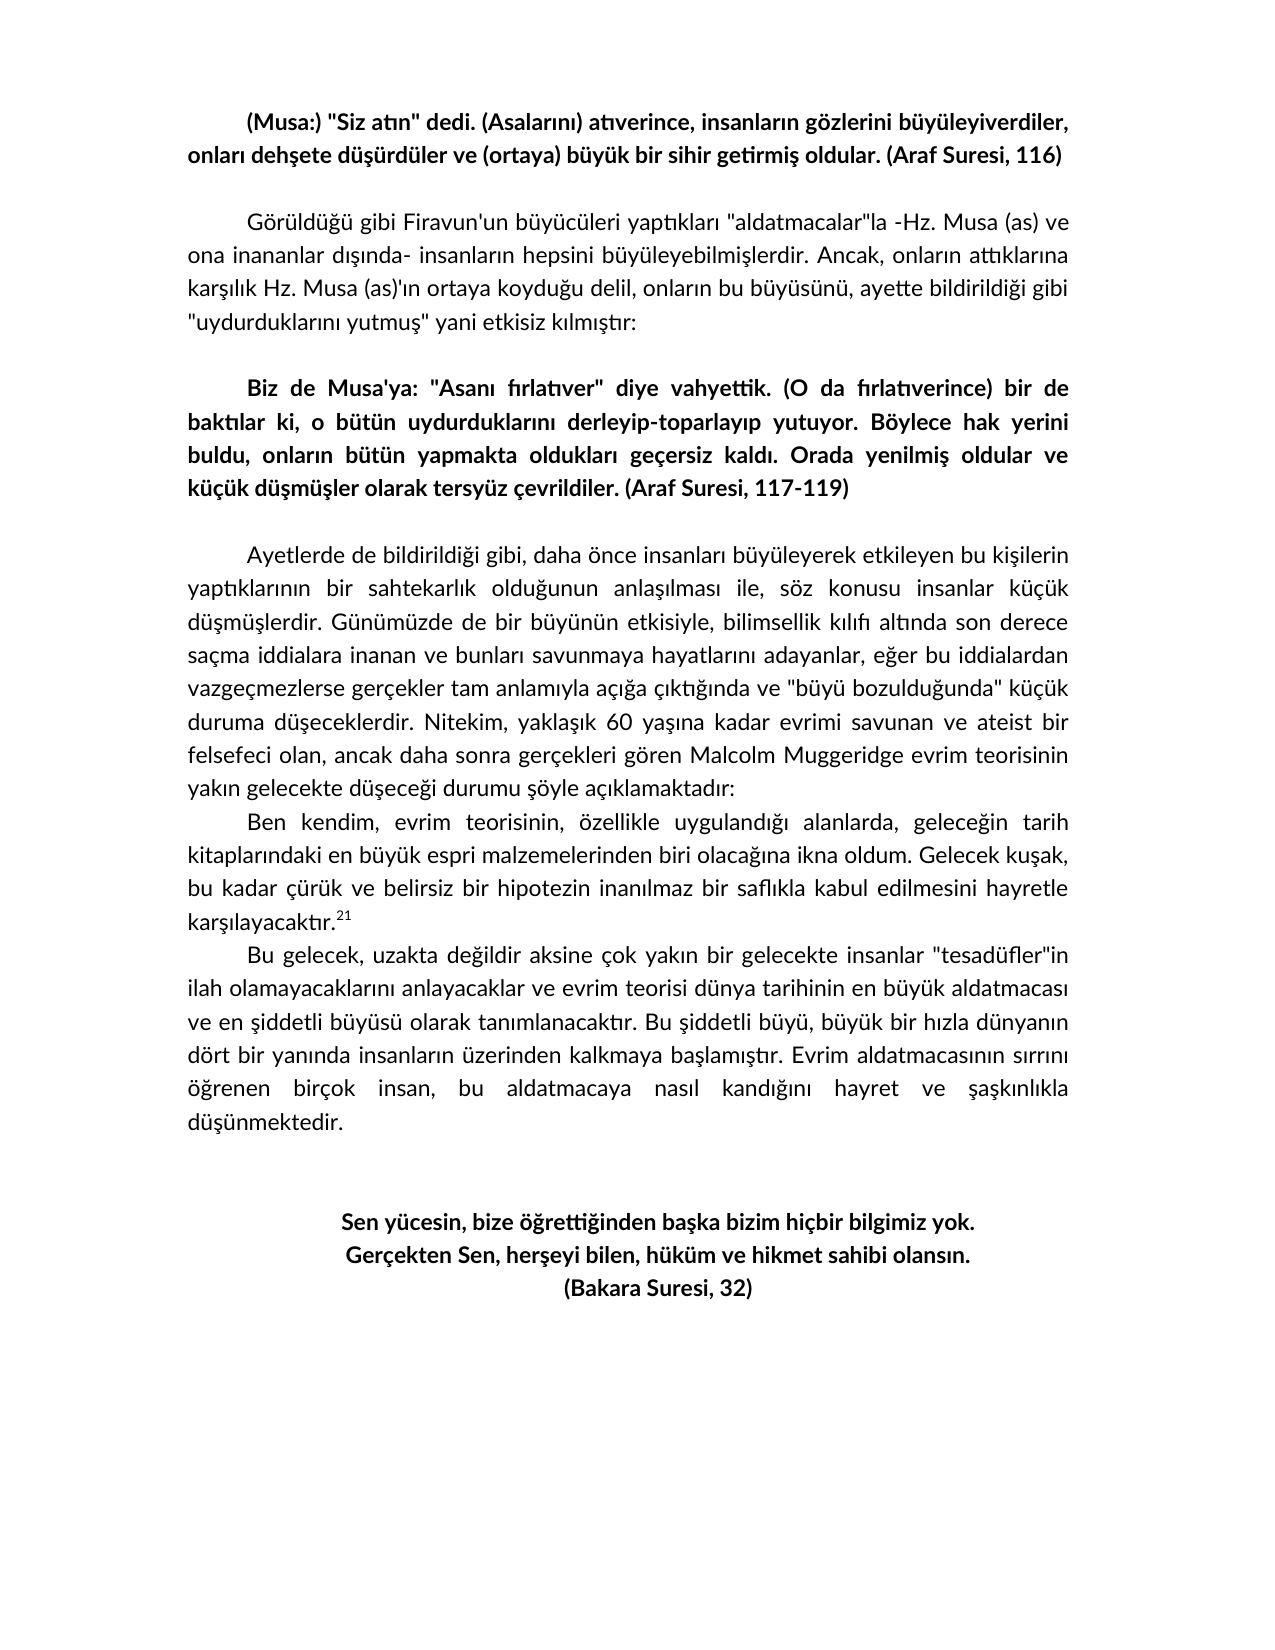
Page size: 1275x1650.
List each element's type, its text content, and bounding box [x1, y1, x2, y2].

text Sen yücesin, bize öğrettiğinden başka bizim hiçbir bilgimiz yok. [187, 1203, 1070, 1237]
text (Musa:) "Siz atın" dedi. (Asalarını) atıverince, insanların gözlerini büyüleyiverdiler, onları dehşete düşürdüler ve (ortaya) büyük bir sihir getirmiş oldular. (Araf Suresi, 116) [187, 103, 1070, 170]
text (Bakara Suresi, 32) [187, 1270, 1070, 1303]
text Gerçekten Sen, herşeyi bilen, hüküm ve hikmet sahibi olansın. [187, 1237, 1070, 1270]
text Biz de Musa'ya: "Asanı fırlatıver" diye vahyettik. (O da fırlatıverince) bir de baktılar ki, o bütün uydurduklarını derleyip-toparlayıp yutuyor. Böylece hak yerini buldu, onların bütün yapmakta oldukları geçersiz kaldı. Orada yenilmiş oldular ve küçük düşmüşler olarak tersyüz çevrildiler. (Araf Suresi, 117-119) [187, 370, 1070, 503]
text Görüldüğü gibi Firavun'un büyücüleri yaptıkları "aldatmacalar"la -Hz. Musa (as) ve ona inananlar dışında- insanların hepsini büyüleyebilmişlerdir. Ancak, onların attıklarına karşılık Hz. Musa (as)'ın ortaya koyduğu delil, onların bu büyüsünü, ayette bildirildiği gibi "uydurduklarını yutmuş" yani etkisiz kılmıştır: [187, 203, 1070, 337]
text Bu gelecek, uzakta değildir aksine çok yakın bir gelecekte insanlar "tesadüfler"in ilah olamayacaklarını anlayacaklar ve evrim teorisi dünya tarihinin en büyük aldatmacası ve en şiddetli büyüsü olarak tanımlanacaktır. Bu şiddetli büyü, büyük bir hızla dünyanın dört bir yanında insanların üzerinden kalkmaya başlamıştır. Evrim aldatmacasının sırrını öğrenen birçok insan, bu aldatmacaya nasıl kandığını hayret ve şaşkınlıkla düşünmektedir. [187, 937, 1070, 1137]
text Ben kendim, evrim teorisinin, özellikle uygulandığı alanlarda, geleceğin tarih kitaplarındaki en büyük espri malzemelerinden biri olacağına ikna oldum. Gelecek kuşak, bu kadar çürük ve belirsiz bir hipotezin inanılmaz bir saflıkla kabul edilmesini hayretle karşılayacaktır.21 [187, 803, 1070, 937]
text Ayetlerde de bildirildiği gibi, daha önce insanları büyüleyerek etkileyen bu kişilerin yaptıklarının bir sahtekarlık olduğunun anlaşılması ile, söz konusu insanlar küçük düşmüşlerdir. Günümüzde de bir büyünün etkisiyle, bilimsellik kılıfı altında son derece saçma iddialara inanan ve bunları savunmaya hayatlarını adayanlar, eğer bu iddialardan vazgeçmezlerse gerçekler tam anlamıyla açığa çıktığında ve "büyü bozulduğunda" küçük duruma düşeceklerdir. Nitekim, yaklaşık 60 yaşına kadar evrimi savunan ve ateist bir felsefeci olan, ancak daha sonra gerçekleri gören Malcolm Muggeridge evrim teorisinin yakın gelecekte düşeceği durumu şöyle açıklamaktadır: [187, 537, 1070, 803]
